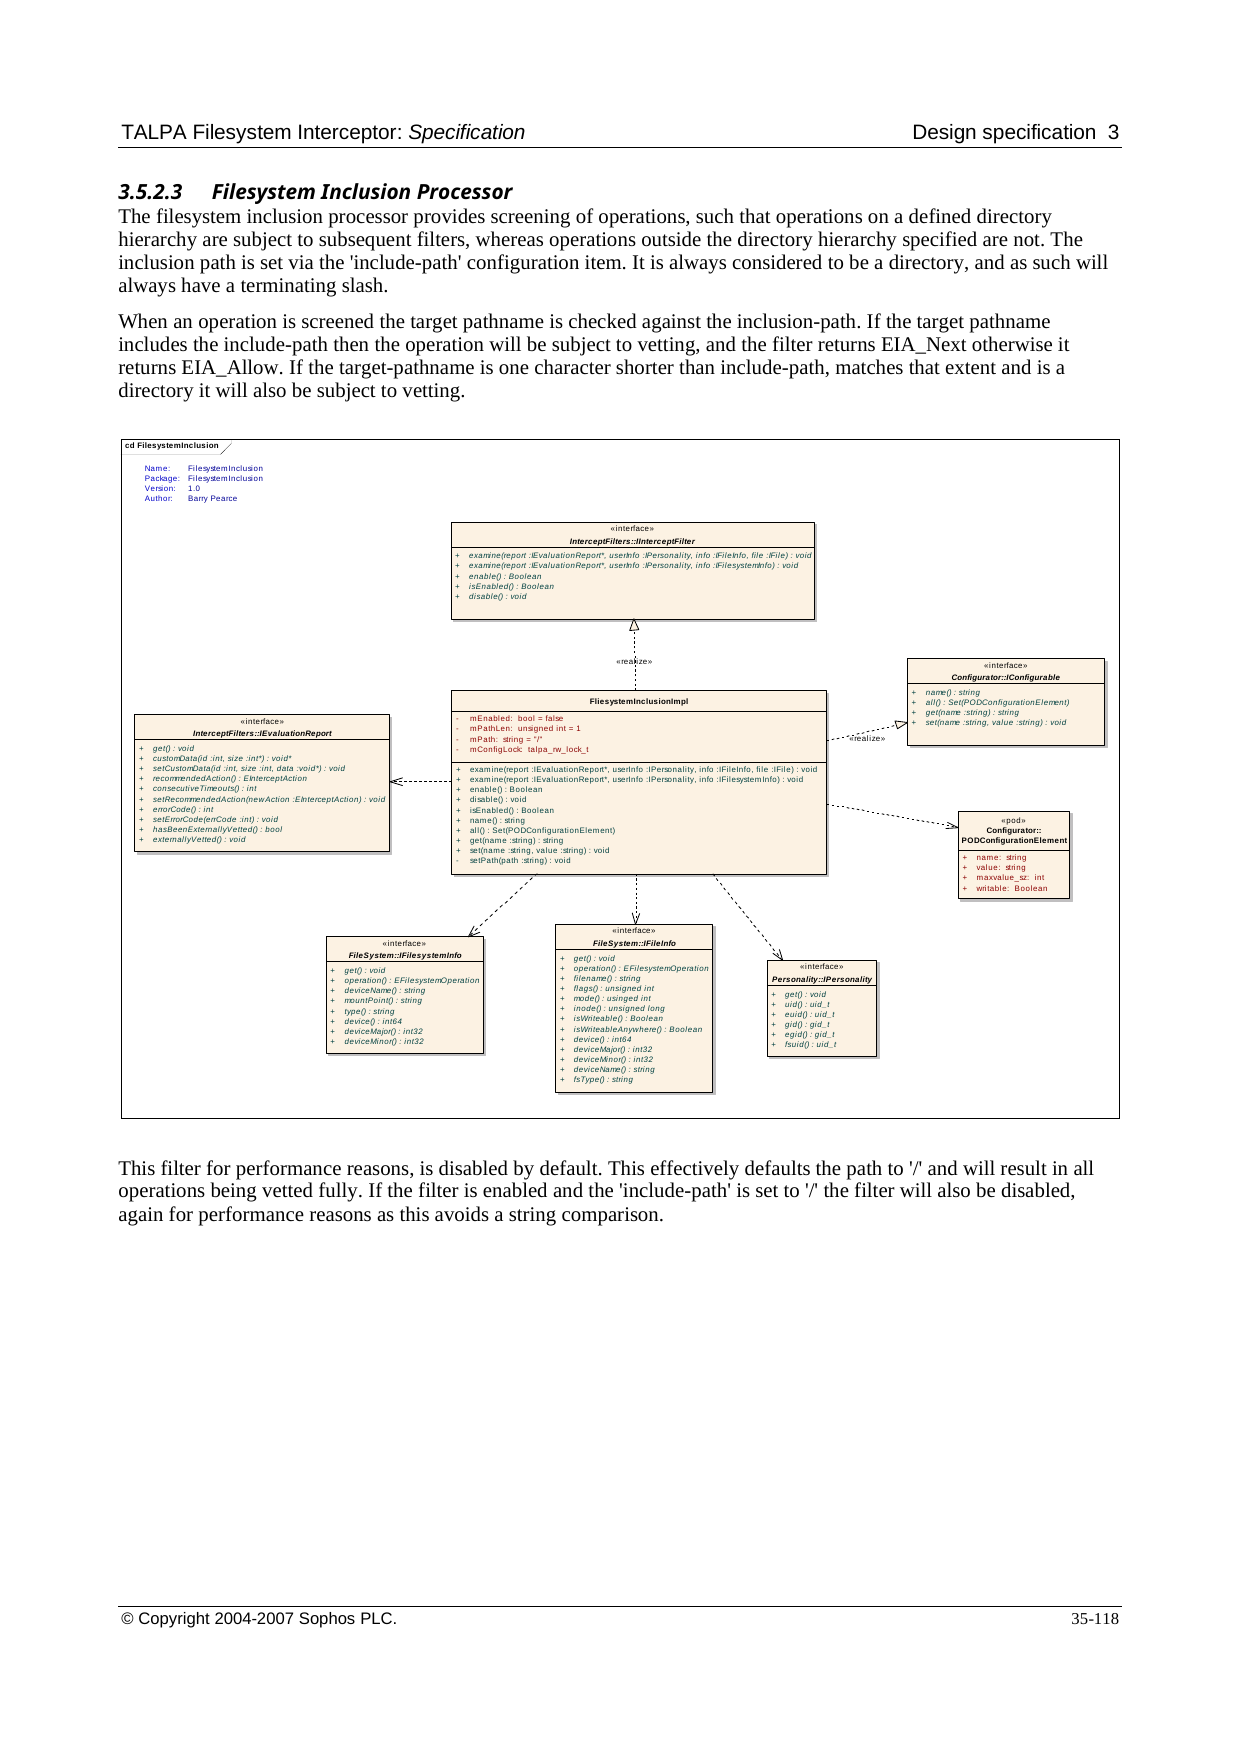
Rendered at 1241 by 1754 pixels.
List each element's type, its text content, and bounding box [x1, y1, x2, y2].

subtitle Filesystem Inclusion Processor [118, 177, 1122, 205]
text When an operation is screened the target pathname is checked against the inclusion-path. If the target pathname includes the include-path then the operation will be subject to vetting, and the filter returns EIA_Next otherwise it returns EIA_Allow. If the target-pathname is one character shorter than include-path, matches that extent and is a directory it will also be subject to vetting. [118, 309, 1122, 402]
text The filesystem inclusion processor provides screening of operations, such that operations on a defined directory hierarchy are subject to subsequent filters, whereas operations outside the directory hierarchy specified are not. The inclusion path is set via the 'include-path' configuration item. It is always considered to be a directory, and as such will always have a terminating slash. [118, 205, 1122, 297]
text This filter for performance reasons, is disabled by default. This effectively defaults the path to '/' and will result in all operations being vetted fully. If the filter is enabled and the 'include-path' is set to '/' the filter will also be disabled, again for performance reasons as this avoids a string comparison. [118, 1156, 1122, 1225]
